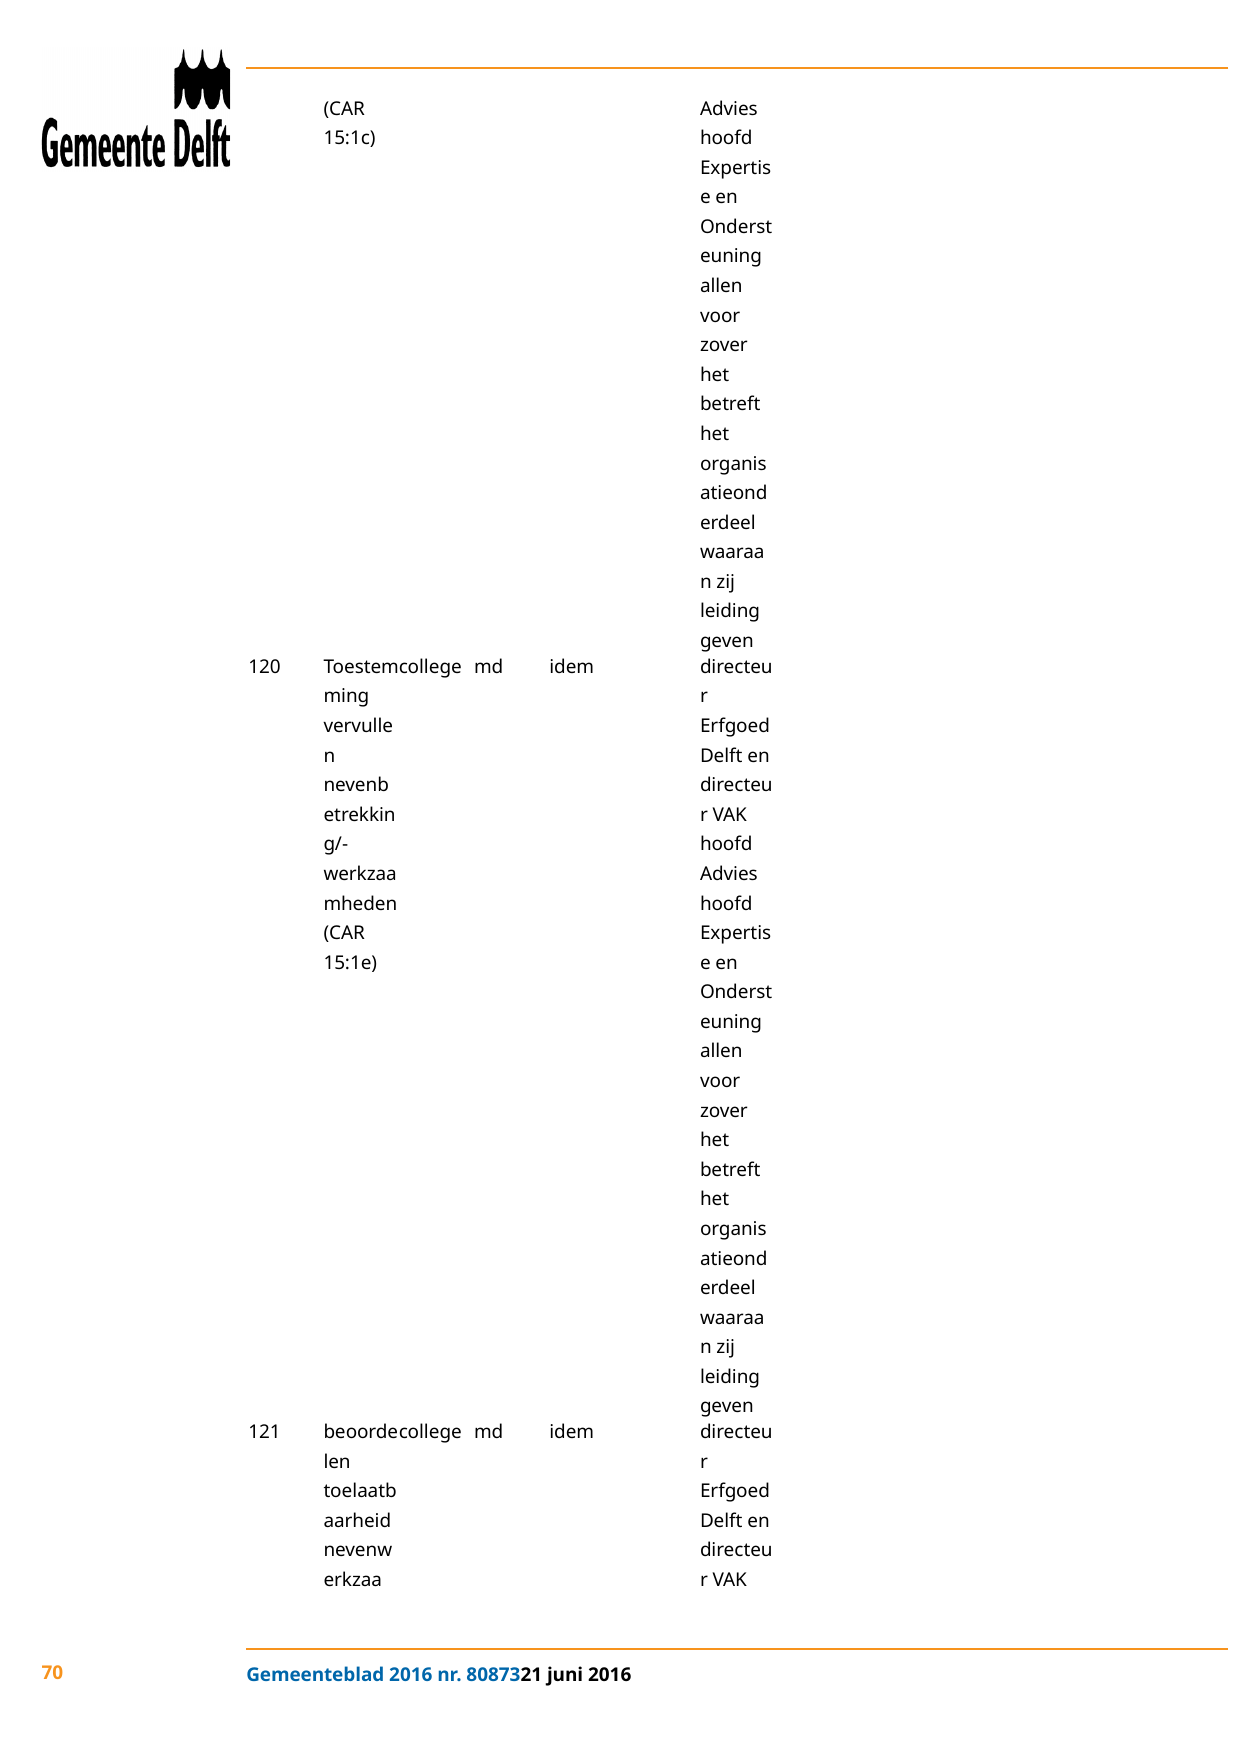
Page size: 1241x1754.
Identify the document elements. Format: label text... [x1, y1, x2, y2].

table_cell college [399, 653, 474, 1418]
table_cell Advies hoofd Expertise en Ondersteuning allen voor zover het betreft het organisatieonderdeel waaraan zij leiding geven [700, 95, 775, 653]
table_cell [399, 95, 474, 653]
table_cell college [399, 1418, 474, 1592]
table_cell (CAR 15:1c) [323, 95, 398, 653]
table_cell directeur Erfgoed Delft en directeur VAK [700, 1418, 775, 1592]
picture [41, 47, 231, 172]
table_cell 121 [248, 1418, 323, 1592]
table_cell md [474, 653, 549, 1418]
table_cell beoordelen toelaatbaarheid nevenwerkzaa [323, 1418, 398, 1592]
table_cell md [474, 1418, 549, 1592]
table_cell [625, 653, 700, 1418]
table_cell idem [549, 1418, 624, 1592]
table_cell [474, 95, 549, 653]
table_cell directeur Erfgoed Delft en directeur VAK hoofd Advies hoofd Expertise en Ondersteuning allen voor zover het betreft het organisatieonderdeel waaraan zij leiding geven [700, 653, 775, 1418]
table_cell [549, 95, 624, 653]
table_cell [625, 1418, 700, 1592]
table_cell Toestemming vervullen nevenbetrekking/-werkzaam­heden (CAR 15:1e) [323, 653, 398, 1418]
table_cell [625, 95, 700, 653]
table_cell idem [549, 653, 624, 1418]
table_cell [248, 95, 323, 653]
table_cell 120 [248, 653, 323, 1418]
